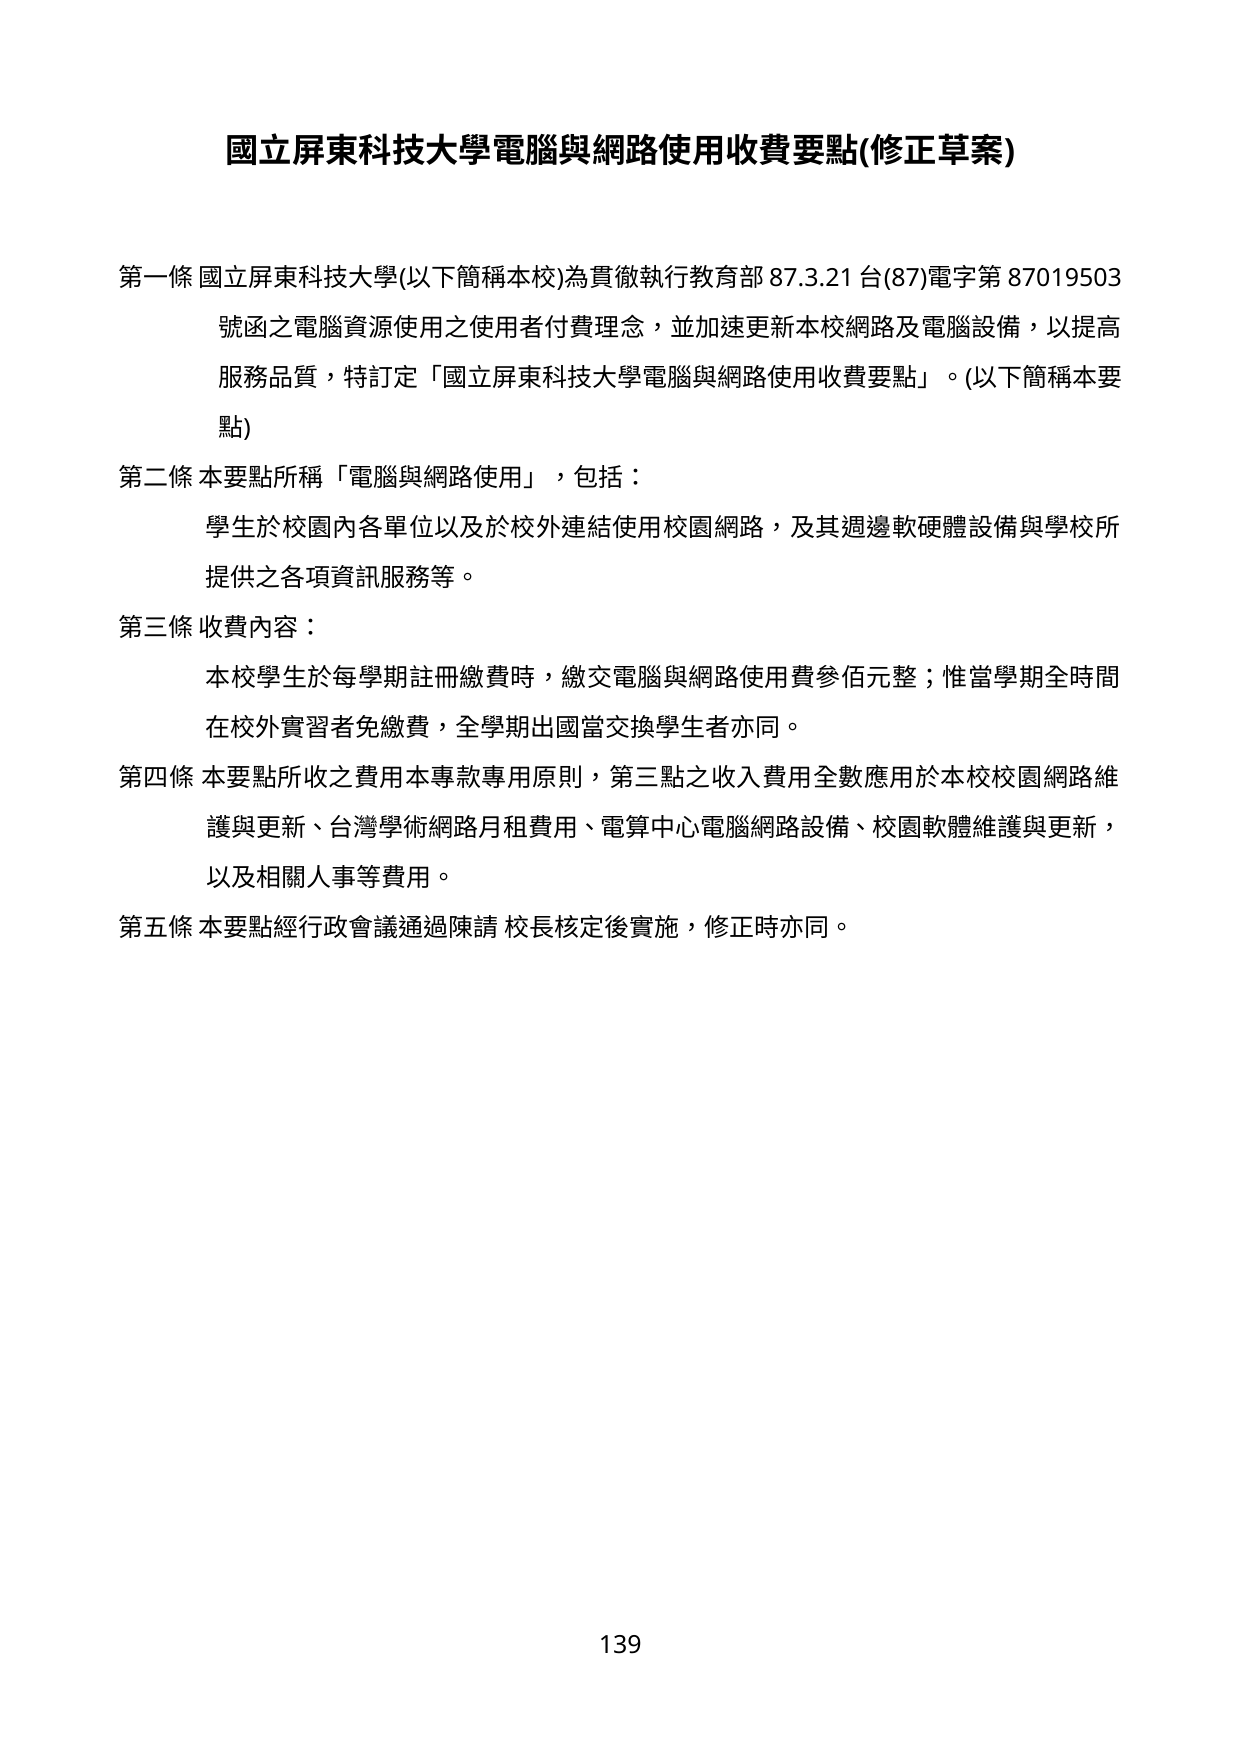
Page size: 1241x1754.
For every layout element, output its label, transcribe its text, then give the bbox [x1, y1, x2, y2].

text 第三條 收費內容： [118, 597, 1122, 647]
text 學生於校園內各單位以及於校外連結使用校園網路，及其週邊軟硬體設備與學校所提供之各項資訊服務等。 [206, 497, 1122, 597]
text 第五條 本要點經行政會議通過陳請 校長核定後實施，修正時亦同。 [118, 897, 1122, 947]
text 本校學生於每學期註冊繳費時，繳交電腦與網路使用費參佰元整；惟當學期全時間在校外實習者免繳費，全學期出國當交換學生者亦同。 [206, 647, 1122, 747]
text 國立屏東科技大學電腦與網路使用收費要點(修正草案) [118, 124, 1122, 173]
text 第一條 國立屏東科技大學(以下簡稱本校)為貫徹執行教育部87.3.21台(87)電字第87019503號函之電腦資源使用之使用者付費理念，並加速更新本校網路及電腦設備，以提高服務品質，特訂定「國立屏東科技大學電腦與網路使用收費要點」。(以下簡稱本要點) [118, 247, 1122, 447]
text 第四條 本要點所收之費用本專款專用原則，第三點之收入費用全數應用於本校校園網路維護與更新、台灣學術網路月租費用、電算中心電腦網路設備、校園軟體維護與更新，以及相關人事等費用。 [118, 747, 1122, 897]
text 第二條 本要點所稱「電腦與網路使用」，包括： [118, 447, 1122, 497]
